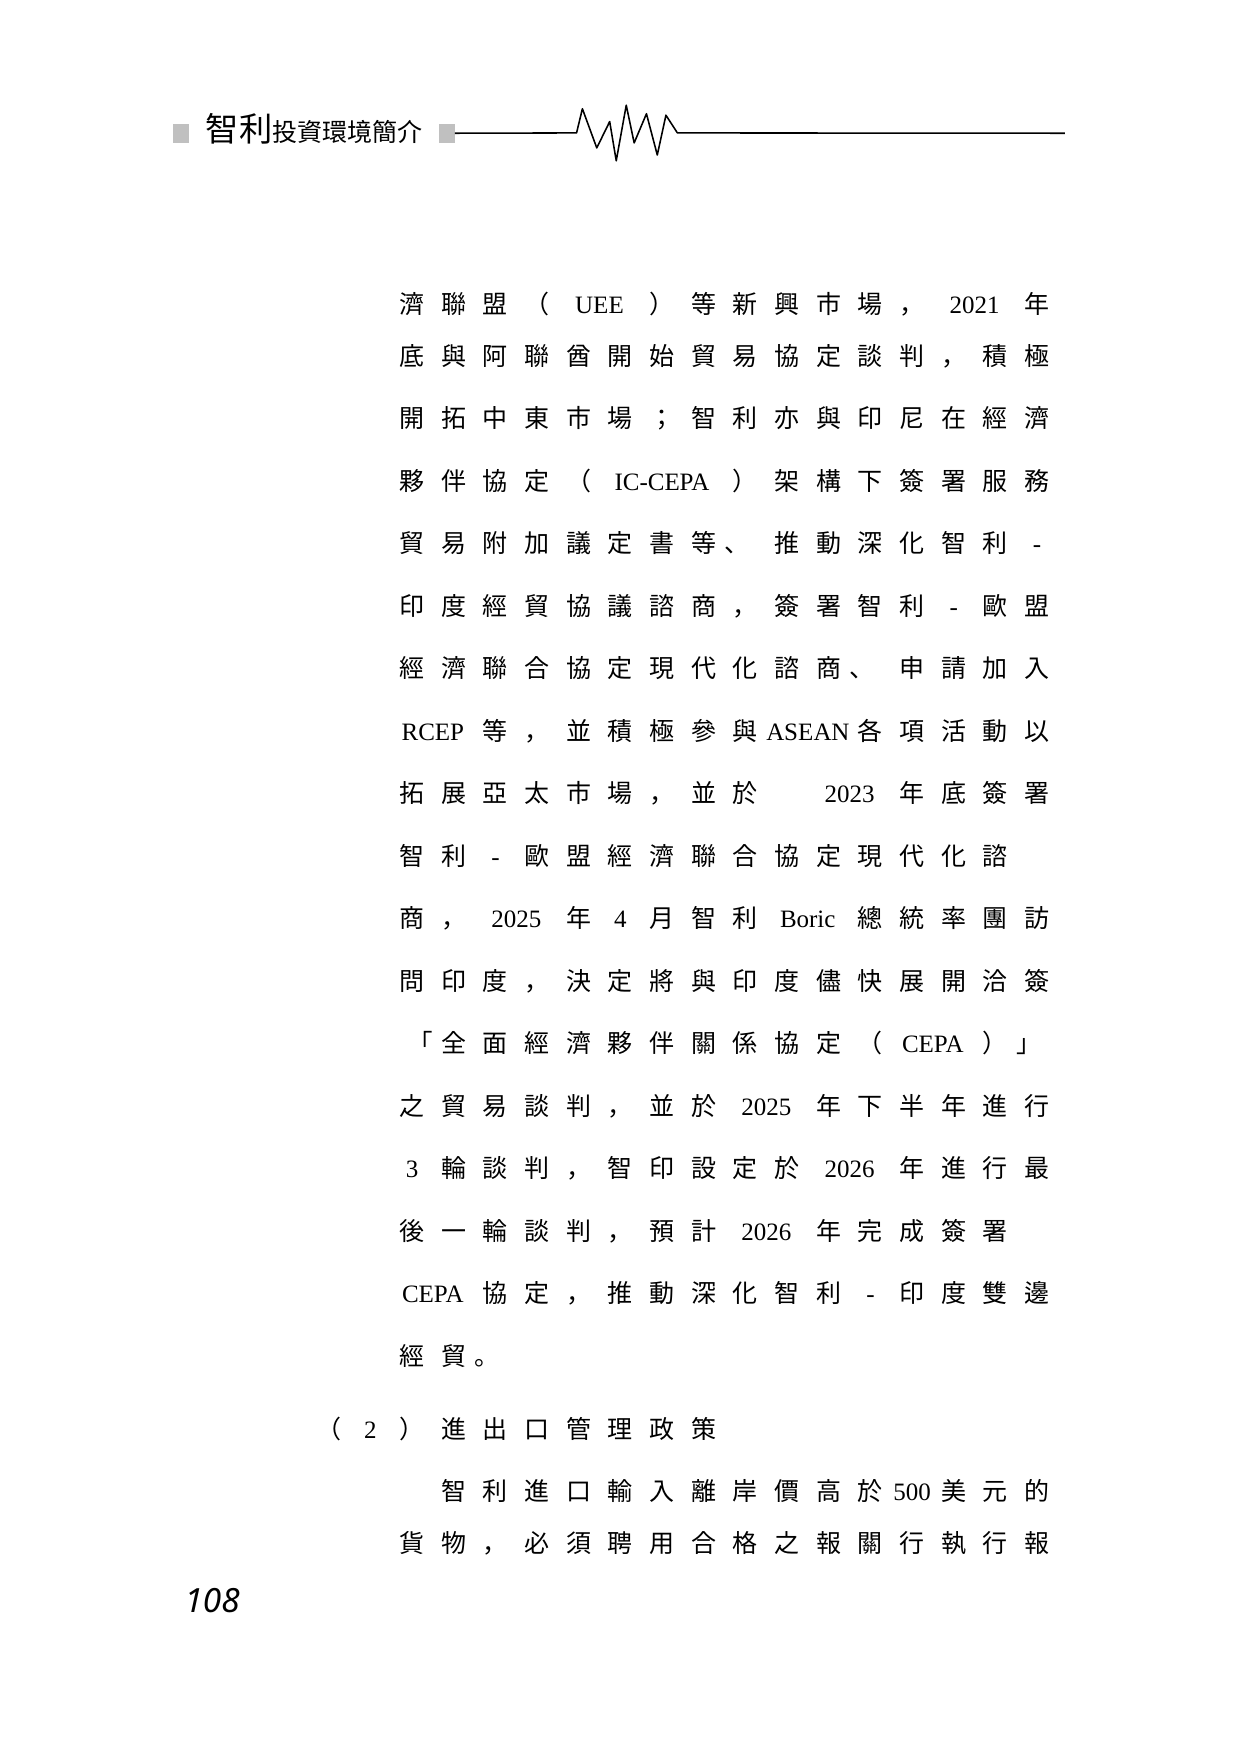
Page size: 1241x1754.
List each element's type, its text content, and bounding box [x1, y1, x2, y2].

text （2）進出口管理政策 [306, 1375, 1058, 1438]
subtitle 智利進口輸入離岸價高於500美元的貨物，必須聘用合格之報關行執行報 [367, 1438, 1058, 1563]
text 濟聯盟（UEE）等新興市場，2021年底與阿聯酋開始貿易協定談判，積極開拓中東市場；智利亦與印尼在經濟夥伴協定（IC-CEPA）架構下簽署服務貿易附加議定書等、推動深化智利-印度經貿協議諮商，簽署智利-歐盟經濟聯合協定現代化諮商、申請加入RCEP等，並積極參與ASEAN各項活動以拓展亞太市場，並於 2023年底簽署智利-歐盟經濟聯合協定現代化諮商，2025年4月智利Boric總統率團訪問印度，決定將與印度儘快展開洽簽｢全面經濟夥伴關係協定（CEPA）｣之貿易談判，並於2025年下半年進行3輪談判，智印設定於2026年進行最後一輪談判，預計2026年完成簽署CEPA協定，推動深化智利-印度雙邊經貿。 [330, 250, 1058, 1375]
